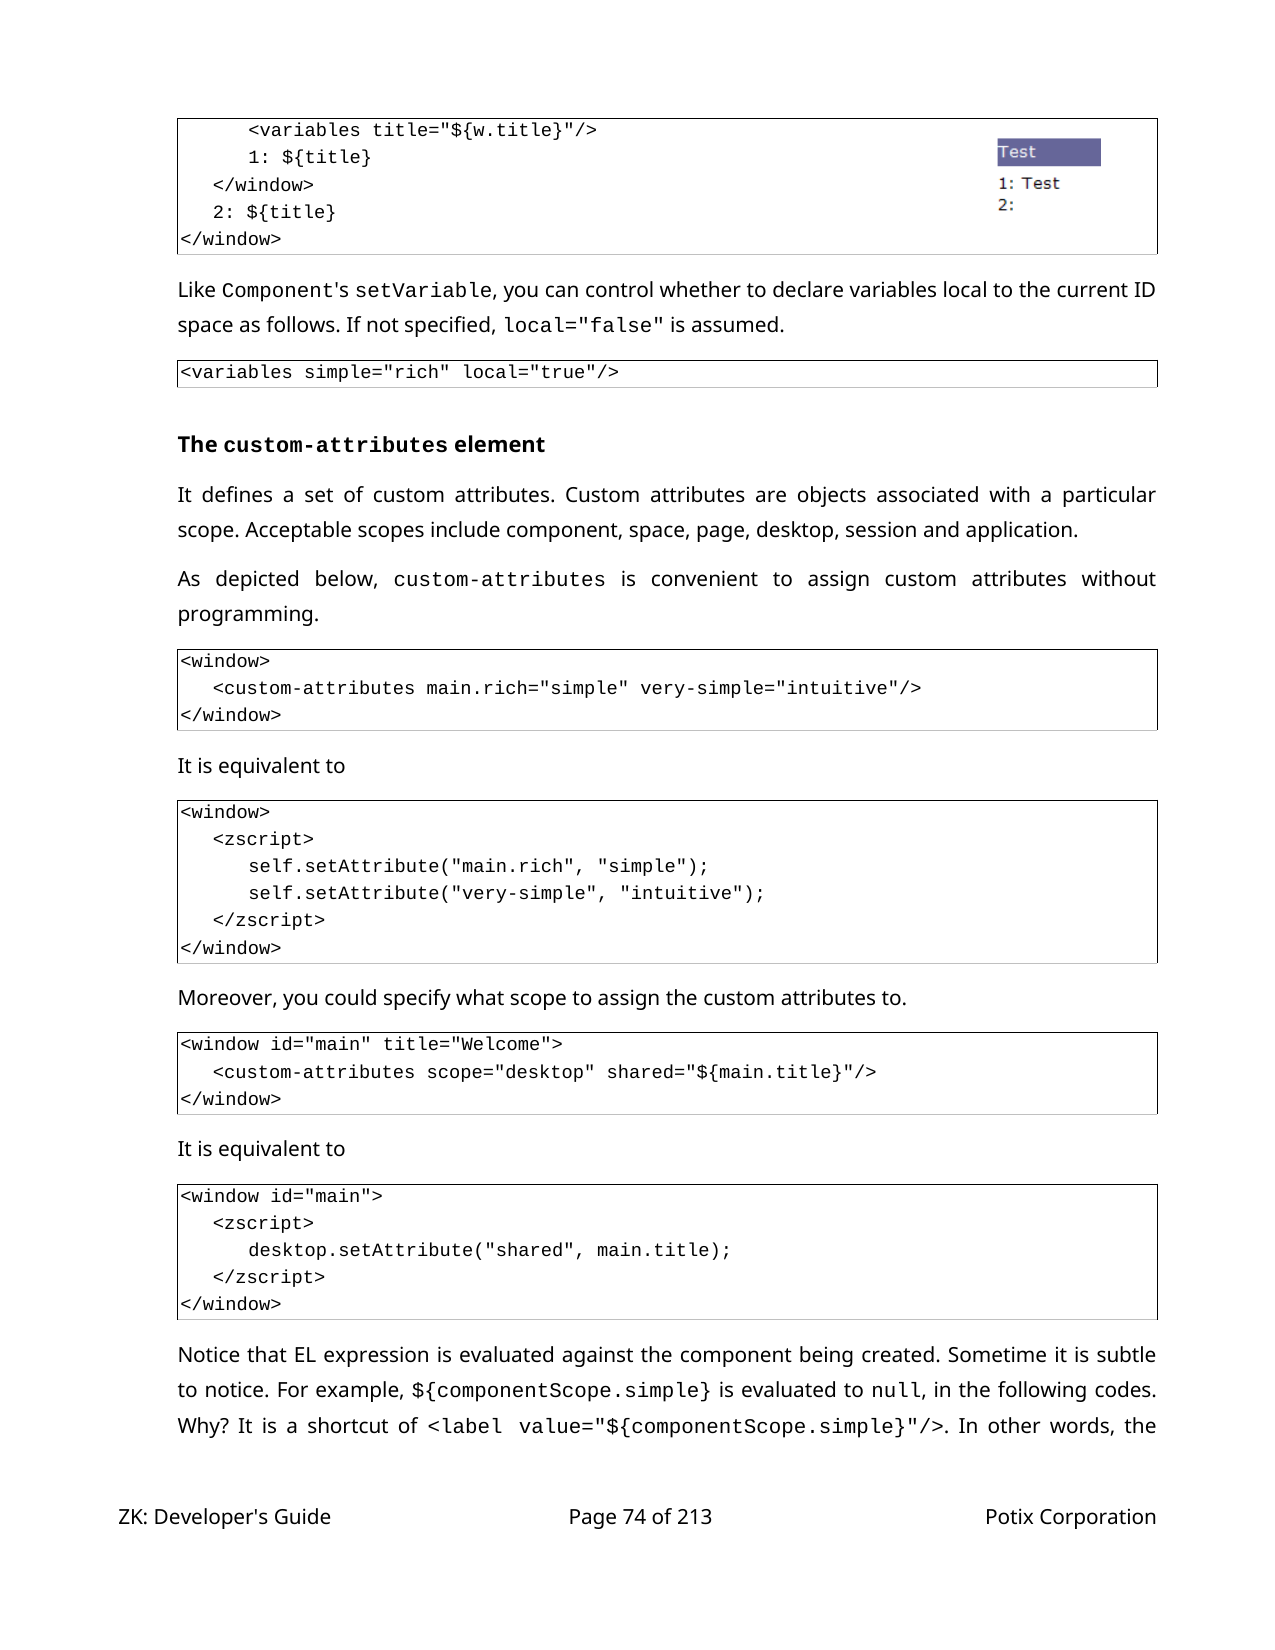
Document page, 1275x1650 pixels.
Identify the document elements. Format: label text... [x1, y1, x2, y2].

text desktop.setAttribute("shared", main.title); [178, 1238, 1157, 1262]
text </window> [178, 227, 1157, 254]
text </zscript> [178, 1265, 1157, 1289]
text It defines a set of custom attributes. Custom attributes are objects associated with a particular scope. Acceptable scopes include component, space, page, desktop, session and application. [177, 480, 1157, 543]
text <variables title="${w.title}"/> [178, 119, 1157, 142]
text <window> [178, 650, 1157, 673]
subtitle The custom-attributes element [177, 429, 1157, 459]
text <zscript> [178, 827, 1157, 851]
text <custom-attributes scope="desktop" shared="${main.title}"/> [178, 1059, 1157, 1084]
text 1: ${title} [178, 145, 994, 169]
text <window> [178, 801, 1157, 824]
text Like Component's setVariable, you can control whether to declare variables local to the current ID space as follows. If not specified, local="false" is assumed. [177, 275, 1157, 339]
text <zscript> [178, 1211, 1157, 1235]
text <window id="main" title="Welcome"> [178, 1033, 1157, 1057]
text </window> [178, 936, 1157, 963]
text Notice that EL expression is evaluated against the component being created. Sometime it is subtle to notice. For example, ${componentScope.simple} is evaluated to null, in the following codes. Why? It is a shortcut of <label value="${componentScope.simple}"/>. In other words, the [177, 1340, 1157, 1439]
text </window> [178, 703, 1157, 730]
text <variables simple="rich" local="true"/> [178, 361, 1157, 387]
text <custom-attributes main.rich="simple" very-simple="intuitive"/> [178, 676, 1157, 700]
text self.setAttribute("very-simple", "intuitive"); [178, 881, 1157, 905]
text It is equivalent to [177, 751, 1157, 779]
text It is equivalent to [177, 1134, 1157, 1163]
picture [994, 136, 1101, 213]
text 2: ${title} [178, 200, 1157, 224]
text [1101, 145, 1157, 169]
text </zscript> [178, 908, 1157, 933]
text <window id="main"> [178, 1185, 1157, 1208]
text Moreover, you could specify what scope to assign the custom attributes to. [177, 983, 1157, 1012]
text </window> [178, 1292, 1157, 1319]
text </window> [178, 1087, 1157, 1114]
text As depicted below, custom-attributes is convenient to assign custom attributes without programming. [177, 564, 1157, 628]
text [1101, 172, 1157, 197]
text </window> [178, 172, 994, 197]
text self.setAttribute("main.rich", "simple"); [178, 854, 1157, 878]
